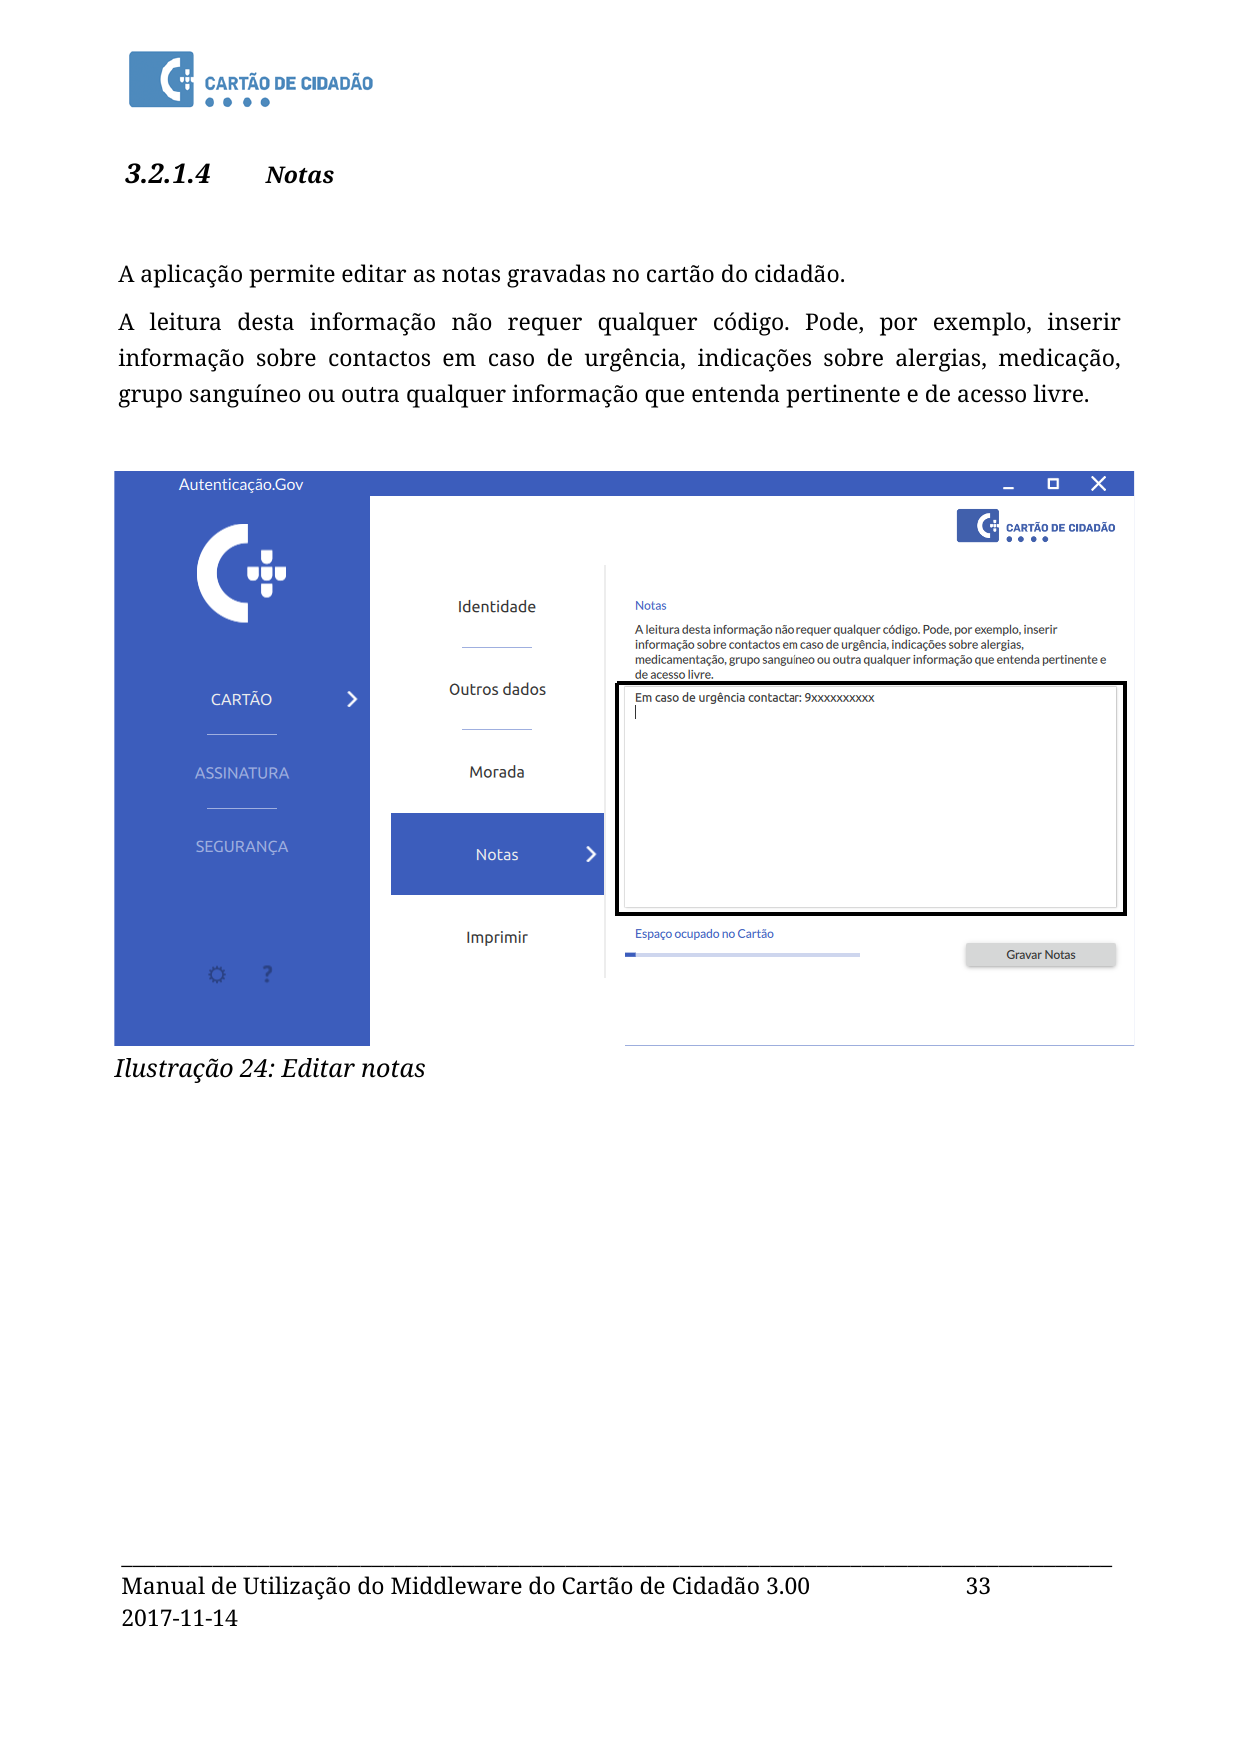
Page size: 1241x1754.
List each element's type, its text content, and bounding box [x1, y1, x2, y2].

subtitle Notas [118, 154, 1122, 191]
picture [114, 471, 1135, 1046]
picture [127, 45, 420, 115]
text A aplicação permite editar as notas gravadas no cartão do cidadão. [118, 257, 1122, 289]
text A leitura desta informação não requer qualquer código. Pode, por exemplo, inserir informação sobre contactos em caso de urgência, indicações sobre alergias, medicação, grupo sanguíneo ou outra qualquer informação que entenda pertinente e de acesso livre. [118, 306, 1122, 409]
text Ilustração 24: Editar notas [114, 1046, 1134, 1085]
